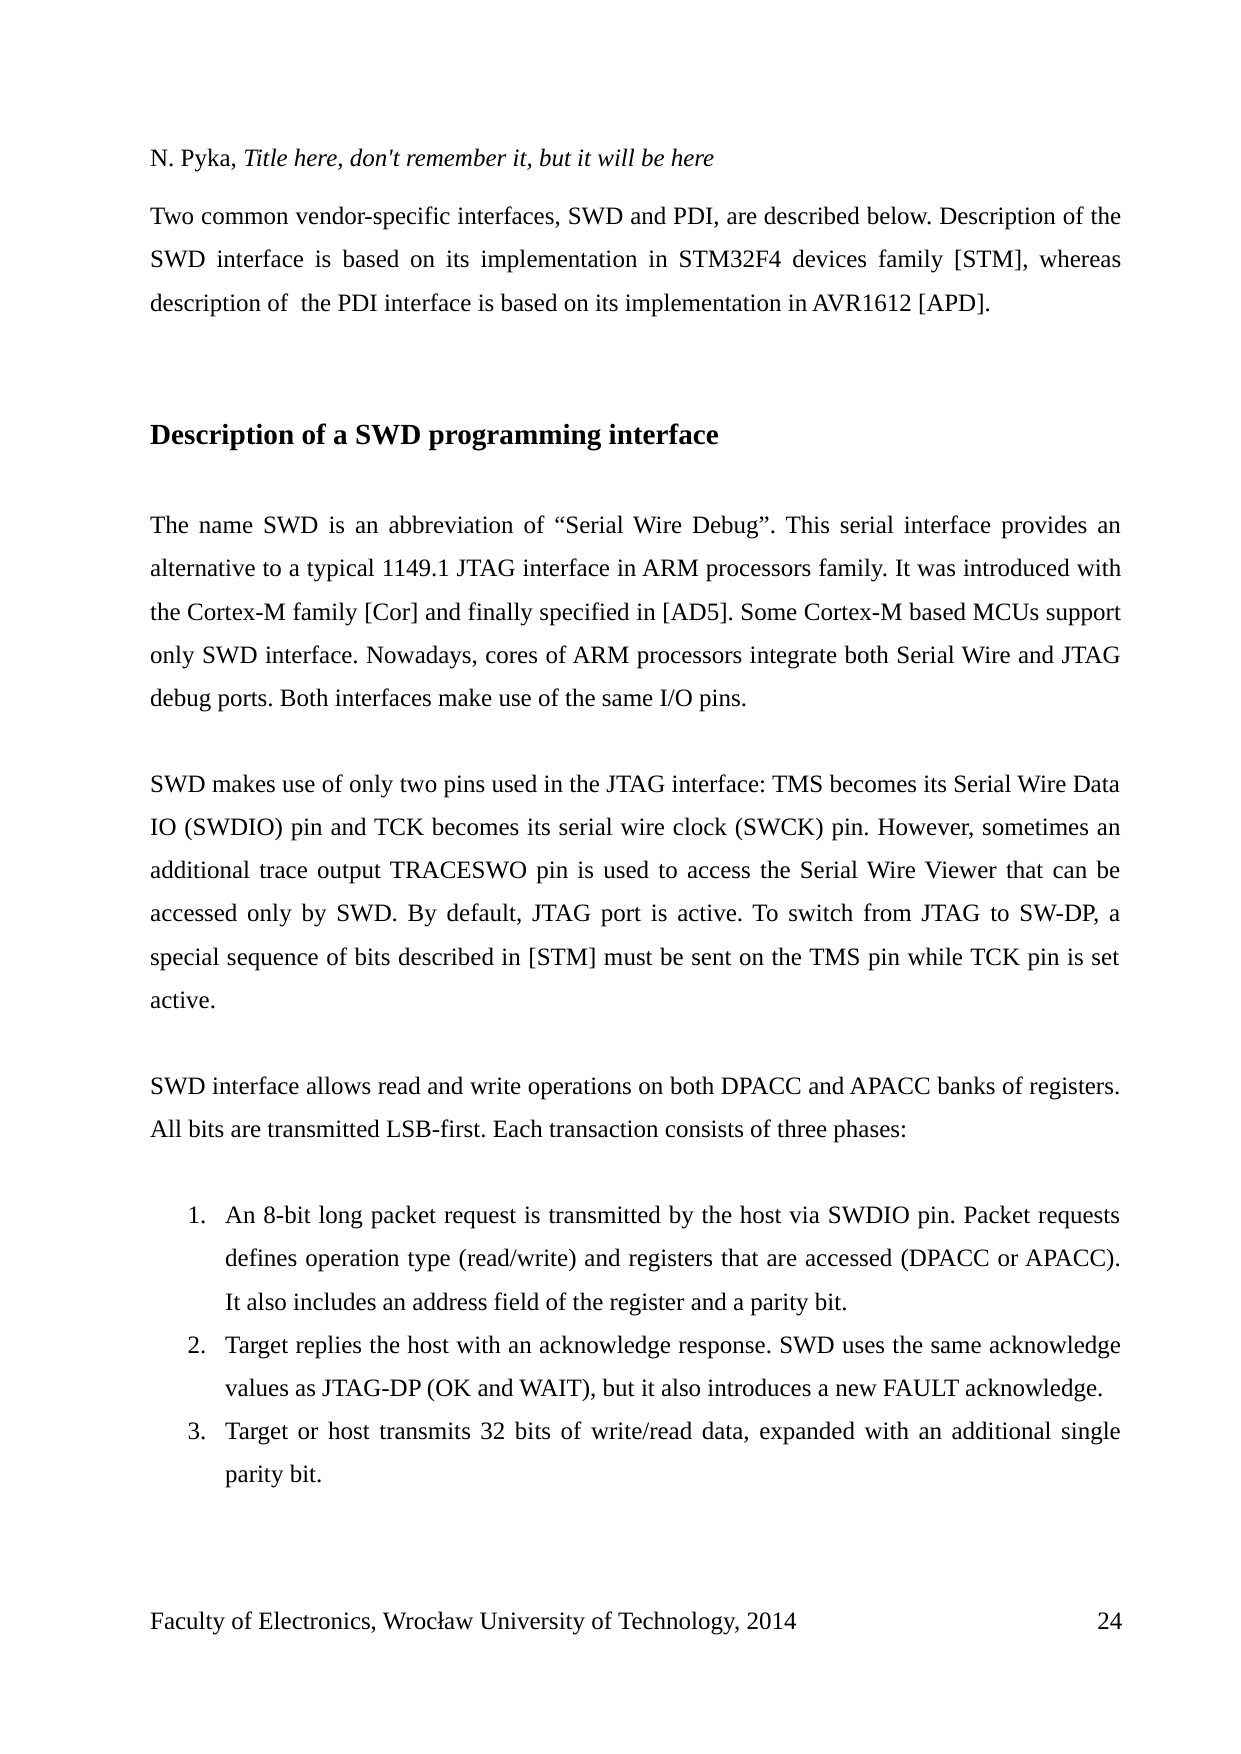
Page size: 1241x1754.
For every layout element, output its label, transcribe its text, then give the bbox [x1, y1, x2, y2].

list Target or host transmits 32 bits of write/read data, expanded with an additional single parity bit. [187, 1416, 1122, 1488]
text Two common vendor-specific interfaces, SWD and PDI, are described below. Description of the SWD interface is based on its implementation in STM32F4 devices family [STM], whereas description of the PDI interface is based on its implementation in AVR1612 [APD]. [150, 201, 1122, 316]
text SWD interface allows read and write operations on both DPACC and APACC banks of registers. All bits are transmitted LSB-first. Each transaction consists of three phases: [150, 1071, 1122, 1143]
text SWD makes use of only two pins used in the JTAG interface: TMS becomes its Serial Wire Data IO (SWDIO) pin and TCK becomes its serial wire clock (SWCK) pin. However, sometimes an additional trace output TRACESWO pin is used to access the Serial Wire Viewer that can be accessed only by SWD. By default, JTAG port is active. To switch from JTAG to SW-DP, a special sequence of bits described in [STM] must be sent on the TMS pin while TCK pin is set active. [150, 769, 1122, 1013]
text The name SWD is an abbreviation of “Serial Wire Debug”. This serial interface provides an alternative to a typical 1149.1 JTAG interface in ARM processors family. It was introduced with the Cortex-M family [Cor] and finally specified in [AD5]. Some Cortex-M based MCUs support only SWD interface. Nowadays, cores of ARM processors integrate both Serial Wire and JTAG debug ports. Both interfaces make use of the same I/O pins. [150, 510, 1122, 712]
list An 8-bit long packet request is transmitted by the host via SWDIO pin. Packet requests defines operation type (read/write) and registers that are accessed (DPACC or APACC). It also includes an address field of the register and a parity bit. [187, 1200, 1122, 1315]
list Target replies the host with an acknowledge response. SWD uses the same acknowledge values as JTAG-DP (OK and WAIT), but it also introduces a new FAULT acknowledge. [187, 1330, 1122, 1402]
text Description of a SWD programming interface [150, 417, 1122, 451]
